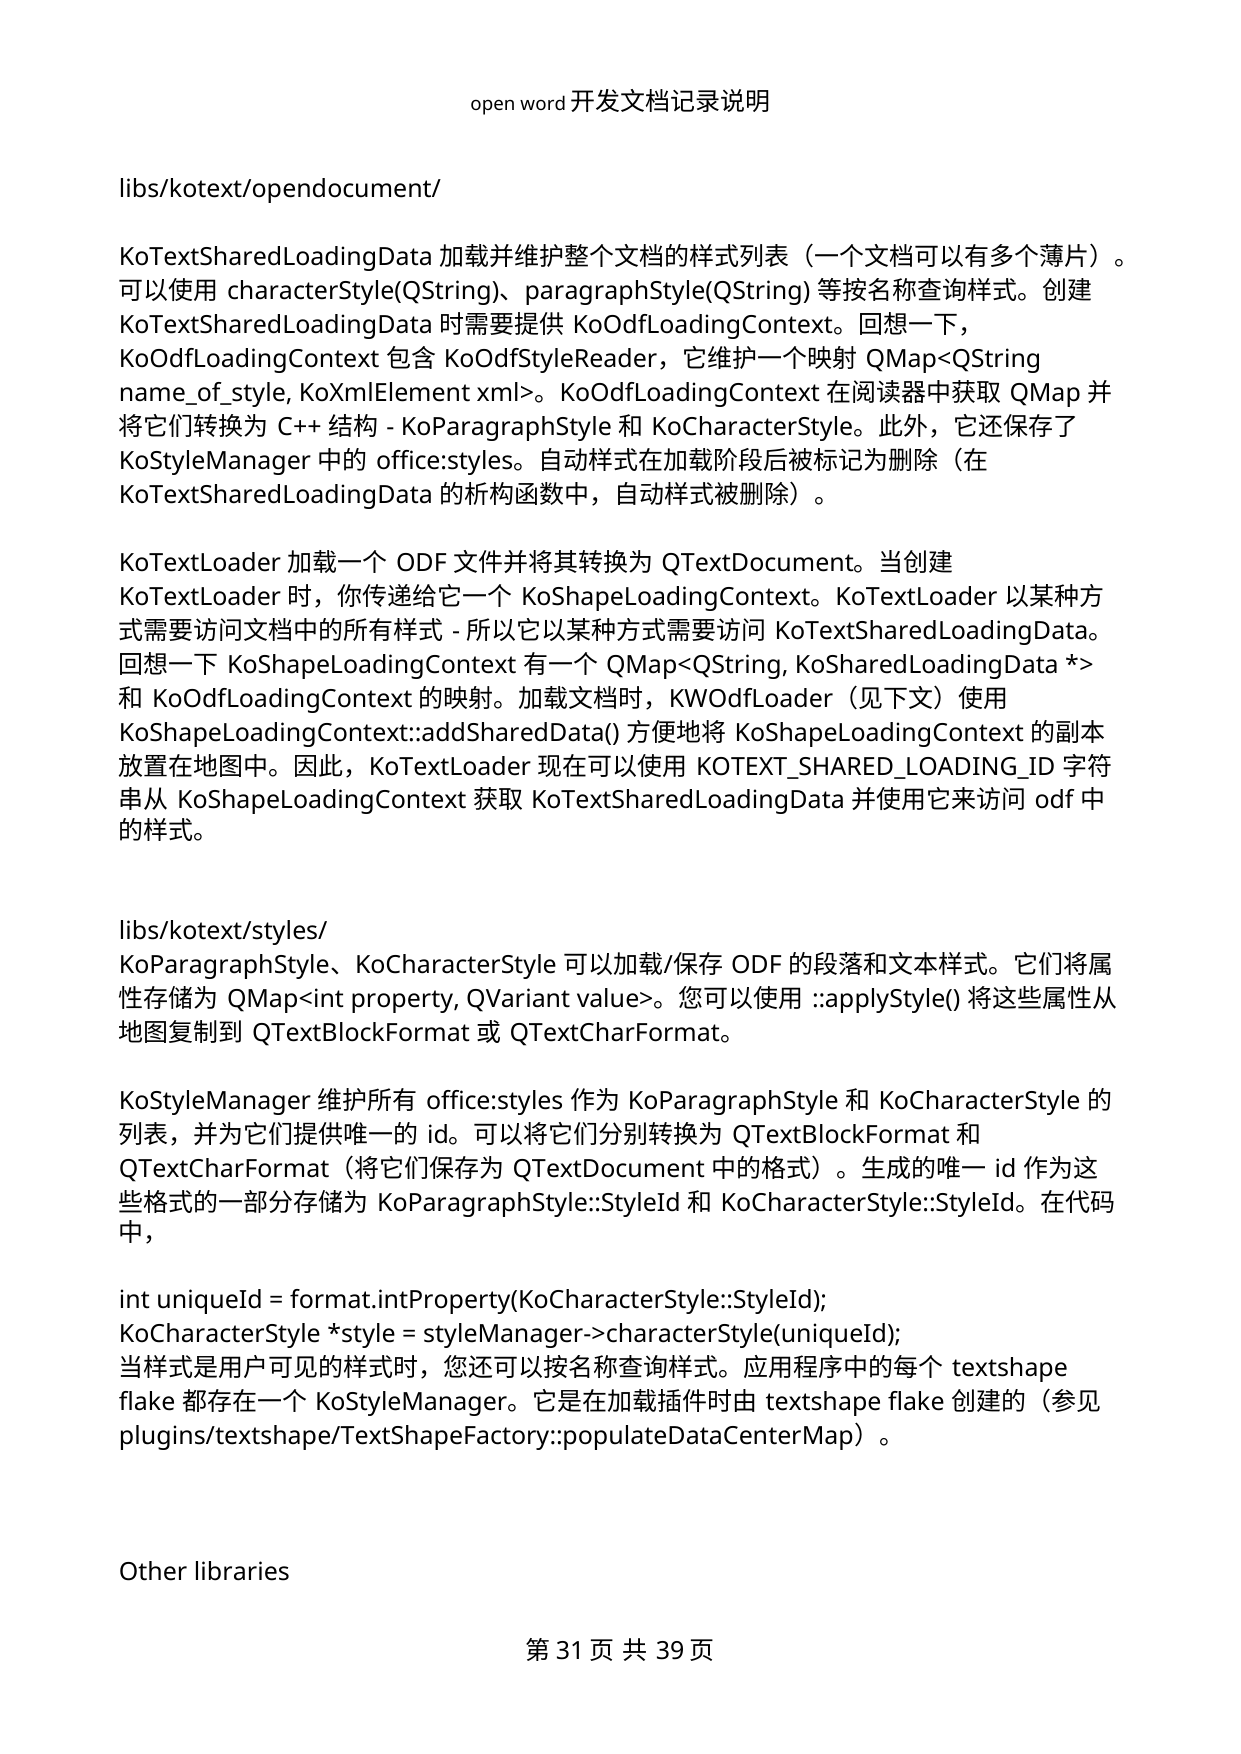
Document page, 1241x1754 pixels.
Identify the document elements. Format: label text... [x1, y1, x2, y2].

text KoParagraphStyle、KoCharacterStyle 可以加载/保存 ODF 的段落和文本样式。它们将属性存储为 QMap<int property, QVariant value>。您可以使用 ::applyStyle() 将这些属性从地图复制到 QTextBlockFormat 或 QTextCharFormat。 [119, 947, 1121, 1049]
text int uniqueId = format.intProperty(KoCharacterStyle::StyleId); [119, 1282, 1121, 1316]
text libs/kotext/styles/ [119, 913, 1121, 947]
text Other libraries [119, 1553, 1121, 1587]
text KoStyleManager 维护所有 office:styles 作为 KoParagraphStyle 和 KoCharacterStyle 的列表，并为它们提供唯一的 id。可以将它们分别转换为 QTextBlockFormat 和 QTextCharFormat（将它们保存为 QTextDocument 中的格式）。生成的唯一 id 作为这些格式的一部分存储为 KoParagraphStyle::StyleId 和 KoCharacterStyle::StyleId。在代码中， [119, 1083, 1121, 1248]
text 当样式是用户可见的样式时，您还可以按名称查询样式。应用程序中的每个 textshape flake 都存在一个 KoStyleManager。它是在加载插件时由 textshape flake 创建的（参见 plugins/textshape/TextShapeFactory::populateDataCenterMap）。 [119, 1350, 1121, 1452]
text libs/kotext/opendocument/ [119, 171, 1121, 205]
text KoTextSharedLoadingData 加载并维护整个文档的样式列表（一个文档可以有多个薄片）。可以使用 characterStyle(QString)、paragraphStyle(QString) 等按名称查询样式。创建 KoTextSharedLoadingData 时需要提供 KoOdfLoadingContext。回想一下，KoOdfLoadingContext 包含 KoOdfStyleReader，它维护一个映射 QMap<QString name_of_style, KoXmlElement xml>。KoOdfLoadingContext 在阅读器中获取 QMap 并将它们转换为 C++ 结构 - KoParagraphStyle 和 KoCharacterStyle。此外，它还保存了 KoStyleManager 中的 office:styles。自动样式在加载阶段后被标记为删除（在 KoTextSharedLoadingData 的析构函数中，自动样式被删除）。 [119, 239, 1121, 511]
text KoCharacterStyle *style = styleManager->characterStyle(uniqueId); [119, 1316, 1121, 1350]
text KoTextLoader 加载一个 ODF 文件并将其转换为 QTextDocument。当创建 KoTextLoader 时，你传递给它一个 KoShapeLoadingContext。KoTextLoader 以某种方式需要访问文档中的所有样式 - 所以它以某种方式需要访问 KoTextSharedLoadingData。回想一下 KoShapeLoadingContext 有一个 QMap<QString, KoSharedLoadingData *> 和 KoOdfLoadingContext 的映射。加载文档时，KWOdfLoader（见下文）使用 KoShapeLoadingContext::addSharedData() 方便地将 KoShapeLoadingContext 的副本放置在地图中。因此，KoTextLoader 现在可以使用 KOTEXT_SHARED_LOADING_ID 字符串从 KoShapeLoadingContext 获取 KoTextSharedLoadingData 并使用它来访问 odf 中的样式。 [119, 545, 1121, 845]
